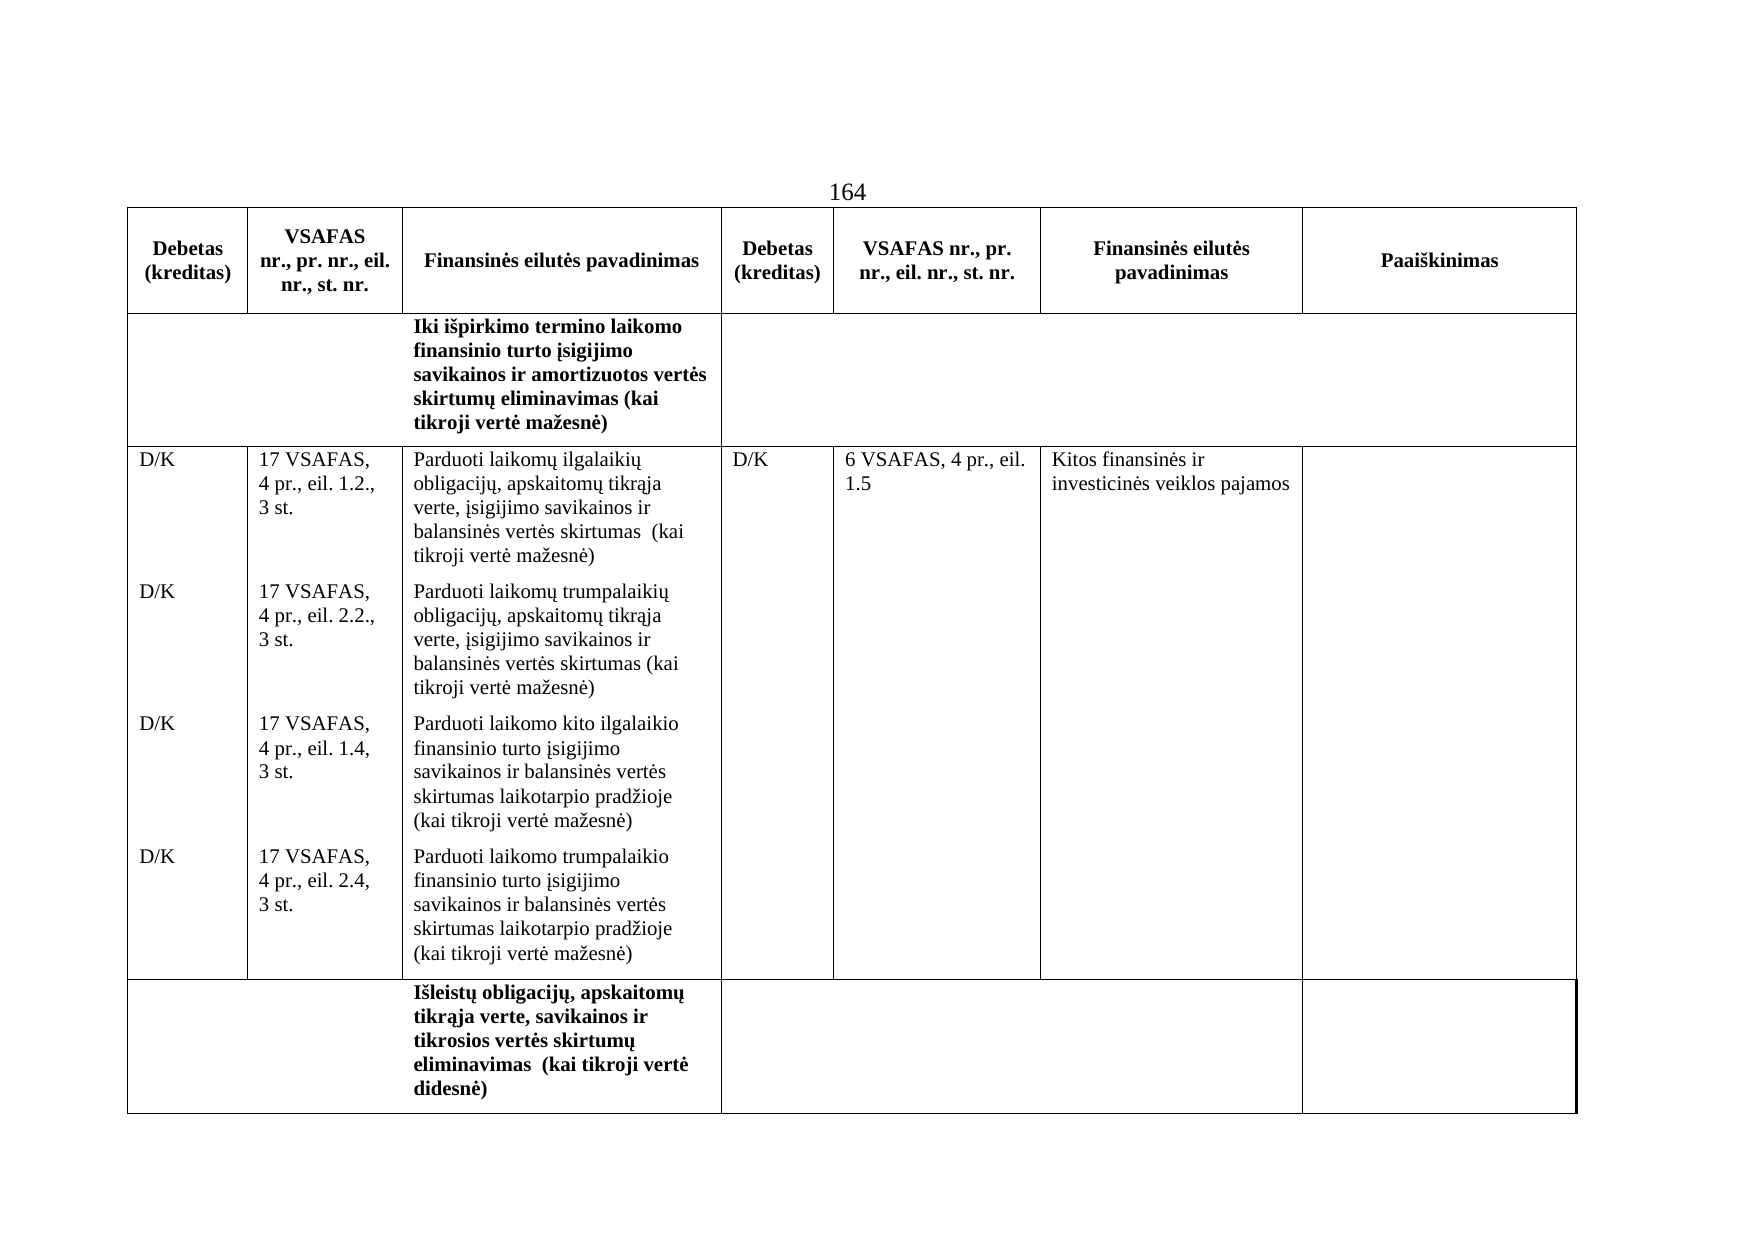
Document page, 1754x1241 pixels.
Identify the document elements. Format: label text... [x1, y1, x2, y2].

table_cell [248, 980, 402, 1113]
table_cell [1303, 314, 1576, 446]
table_cell 6 VSAFAS, 4 pr., eil. 1.5 [834, 447, 1040, 578]
table_header Finansinės eilutės pavadinimas [403, 208, 721, 313]
table_cell [722, 314, 834, 446]
table_cell [128, 980, 247, 1113]
table_cell [1303, 579, 1576, 711]
table_cell Parduoti laikomo kito ilgalaikio finansinio turto įsigijimo savikainos ir balansinės vertės skirtumas laikotarpio pradžioje (kai tikroji vertė mažesnė) [403, 711, 721, 844]
table_header VSAFAS nr., pr. nr., eil. nr., st. nr. [248, 208, 402, 313]
table_cell [1041, 844, 1302, 978]
table_header Debetas (kreditas) [128, 208, 247, 313]
table_cell D/K [128, 447, 247, 578]
table_cell [834, 711, 1040, 844]
table_cell [722, 844, 833, 978]
table_cell [1041, 579, 1302, 711]
table_cell [1303, 447, 1576, 578]
table_cell [128, 314, 247, 446]
table_cell D/K [128, 844, 247, 978]
table_cell Parduoti laikomų trumpalaikių obligacijų, apskaitomų tikrąja verte, įsigijimo savikainos ir balansinės vertės skirtumas (kai tikroji vertė mažesnė) [403, 579, 721, 711]
table_cell [1303, 844, 1576, 978]
table_cell [1040, 314, 1303, 446]
table_cell Kitos finansinės ir investicinės veiklos pajamos [1041, 447, 1302, 578]
table_cell 17 VSAFAS, 4 pr., eil. 2.2., 3 st. [248, 579, 402, 711]
table_cell Išleistų obligacijų, apskaitomų tikrąja verte, savikainos ir tikrosios vertės skirtumų eliminavimas (kai tikroji vertė didesnė) [402, 980, 721, 1113]
table_cell [722, 579, 833, 711]
table_cell Parduoti laikomo trumpalaikio finansinio turto įsigijimo savikainos ir balansinės vertės skirtumas laikotarpio pradžioje (kai tikroji vertė mažesnė) [403, 844, 721, 978]
table_cell [834, 844, 1040, 978]
table_header VSAFAS nr., pr. nr., eil. nr., st. nr. [834, 208, 1040, 313]
table_cell [1303, 711, 1576, 844]
table_cell [722, 711, 833, 844]
table_cell D/K [128, 711, 247, 844]
table_cell Parduoti laikomų ilgalaikių obligacijų, apskaitomų tikrąja verte, įsigijimo savikainos ir balansinės vertės skirtumas (kai tikroji vertė mažesnė) [403, 447, 721, 578]
table_cell 17 VSAFAS, 4 pr., eil. 1.4, 3 st. [248, 711, 402, 844]
table_cell D/K [128, 579, 247, 711]
table_cell 17 VSAFAS, 4 pr., eil. 1.2., 3 st. [248, 447, 402, 578]
table_header Paaiškinimas [1303, 208, 1576, 313]
table_cell [834, 314, 1040, 446]
table_cell Iki išpirkimo termino laikomo finansinio turto įsigijimo savikainos ir amortizuotos vertės skirtumų eliminavimas (kai tikroji vertė mažesnė) [402, 314, 721, 446]
table_cell [1040, 980, 1302, 1113]
table_cell [1303, 980, 1575, 1113]
table_cell [834, 579, 1040, 711]
table_cell [834, 980, 1040, 1113]
table_cell [1041, 711, 1302, 844]
table_cell D/K [722, 447, 833, 578]
table_header Debetas (kreditas) [722, 208, 833, 313]
table_cell [248, 314, 402, 446]
table_cell [722, 980, 834, 1113]
table_cell 17 VSAFAS, 4 pr., eil. 2.4, 3 st. [248, 844, 402, 978]
table_header Finansinės eilutės pavadinimas [1041, 208, 1302, 313]
